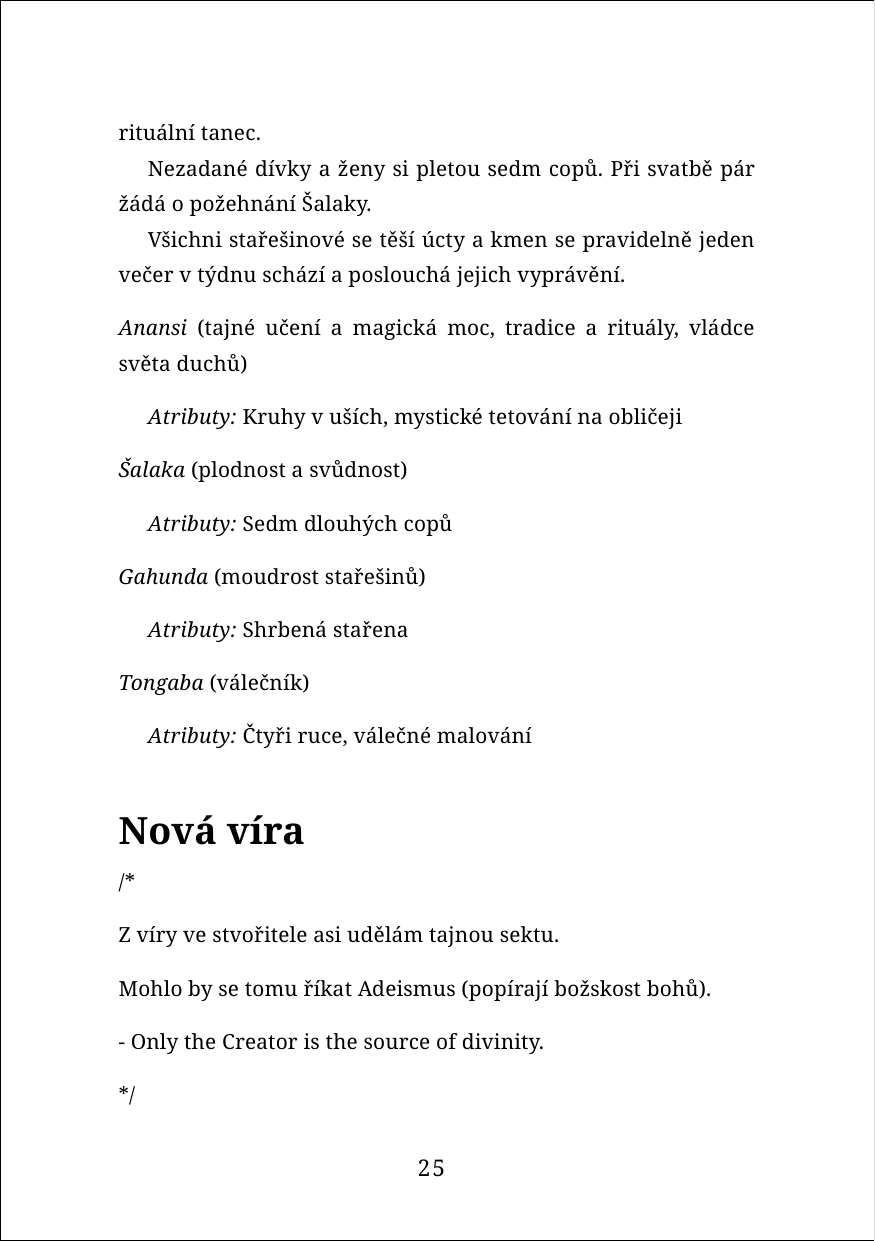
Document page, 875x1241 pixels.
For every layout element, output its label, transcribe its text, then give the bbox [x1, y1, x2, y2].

text Anansi (tajné učení a magická moc, tradice a rituály, vládce světa duchů) [118, 313, 756, 377]
text Gahunda (moudrost stařešinů) [118, 562, 756, 590]
text - Only the Creator is the source of divinity. [118, 1027, 756, 1055]
text /* [118, 867, 756, 896]
text */ [118, 1080, 756, 1109]
text Atributy: Kruhy v uších, mystické tetování na obličeji [118, 402, 756, 431]
text Šalaka (plodnost a svůdnost) [118, 456, 756, 484]
text Atributy: Sedm dlouhých copů [118, 509, 756, 537]
text Tongaba (válečník) [118, 668, 756, 697]
text Mohlo by se tomu říkat Adeismus (popírají božskost bohů). [118, 974, 756, 1002]
text rituální tanec. Nezadané dívky a ženy si pletou sedm copů. Při svatbě pár žádá o požehnání Šalaky. Všichni stařešinové se těší úcty a kmen se pravidelně jeden večer v týdnu schází a poslouchá jejich vyprávění. [118, 118, 756, 289]
text Atributy: Čtyři ruce, válečné malování [118, 722, 756, 750]
text Z víry ve stvořitele asi udělám tajnou sektu. [118, 921, 756, 949]
text Atributy: Shrbená stařena [118, 615, 756, 644]
subtitle Nová víra [118, 804, 756, 856]
